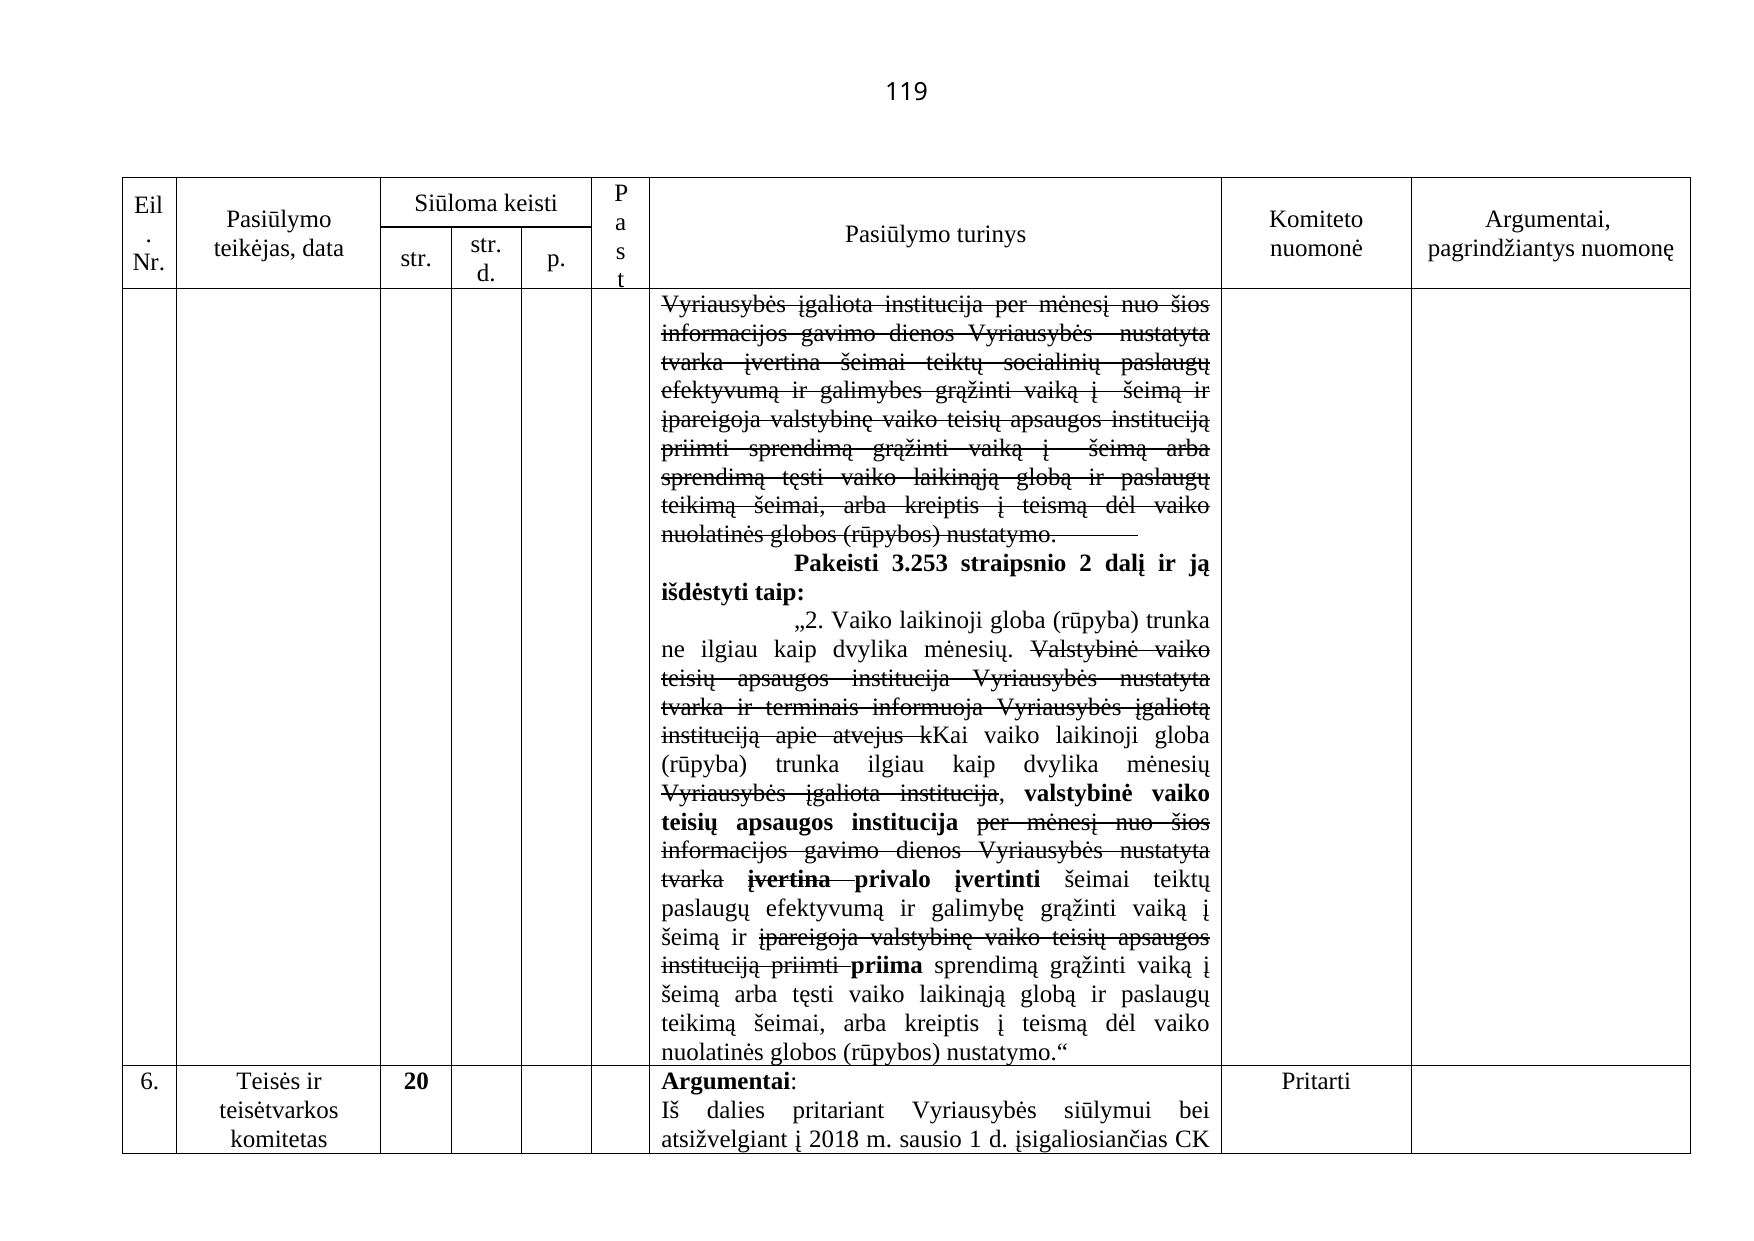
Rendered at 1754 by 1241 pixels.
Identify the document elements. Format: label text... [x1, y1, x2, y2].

table_cell Teisės ir teisėtvarkos komitetas [177, 1066, 380, 1153]
table_header Eil. Nr. [123, 178, 176, 288]
table_cell Pritarti [1222, 1066, 1411, 1153]
table_cell [452, 289, 521, 1065]
table_cell [592, 289, 649, 1065]
table_header Pasiūlymo teikėjas, data [177, 178, 380, 288]
table_cell p. [522, 228, 591, 288]
table_cell str. d. [452, 228, 521, 288]
table_header Pastabos [592, 178, 649, 288]
table_cell [522, 1066, 591, 1153]
table_header Komiteto nuomonė [1222, 178, 1411, 288]
table_cell 20 [381, 1066, 451, 1153]
table_cell [381, 289, 451, 1065]
table_cell Vyriausybės įgaliota institucija per mėnesį nuo šios informacijos gavimo dienos Vyriausybės nustatyta tvarka įvertina šeimai teiktų socialinių paslaugų efektyvumą ir galimybes grąžinti vaiką į šeimą ir įpareigoja valstybinę vaiko teisių apsaugos instituciją priimti sprendimą grąžinti vaiką į šeimą arba sprendimą tęsti vaiko laikinąją globą ir paslaugų teikimą šeimai, arba kreiptis į teismą dėl vaiko nuolatinės globos (rūpybos) nustatymo. Pakeisti 3.253 straipsnio 2 dalį ir ją išdėstyti taip: „2. Vaiko laikinoji globa (rūpyba) trunka ne ilgiau kaip dvylika mėnesių. Valstybinė vaiko teisių apsaugos institucija Vyriausybės nustatyta tvarka ir terminais informuoja Vyriausybės įgaliotą instituciją apie atvejus kKai vaiko laikinoji globa (rūpyba) trunka ilgiau kaip dvylika mėnesių Vyriausybės įgaliota institucija, valstybinė vaiko teisių apsaugos institucija per mėnesį nuo šios informacijos gavimo dienos Vyriausybės nustatyta tvarka įvertina privalo įvertinti šeimai teiktų paslaugų efektyvumą ir galimybę grąžinti vaiką į šeimą ir įpareigoja valstybinę vaiko teisių apsaugos instituciją priimti priima sprendimą grąžinti vaiką į šeimą arba tęsti vaiko laikinąją globą ir paslaugų teikimą šeimai, arba kreiptis į teismą dėl vaiko nuolatinės globos (rūpybos) nustatymo.“ [650, 289, 1221, 1065]
table_cell Argumentai: Iš dalies pritariant Vyriausybės siūlymui bei atsižvelgiant į 2018 m. sausio 1 d. įsigaliosiančias CK [650, 1066, 1221, 1153]
table_cell [522, 289, 591, 1065]
table_cell 6. [123, 1066, 176, 1153]
table_header Pasiūlymo turinys [650, 178, 1221, 288]
table_cell [123, 289, 176, 1065]
table_cell [452, 1066, 521, 1153]
table_cell [1222, 289, 1411, 1065]
table_header Siūloma keisti [381, 178, 591, 226]
table_header Argumentai, pagrindžiantys nuomonę [1412, 178, 1690, 288]
table_cell [592, 1066, 649, 1153]
table_cell str. [381, 228, 451, 288]
table_cell [177, 289, 380, 1065]
table_cell [1412, 289, 1690, 1065]
table_cell [1412, 1066, 1690, 1153]
